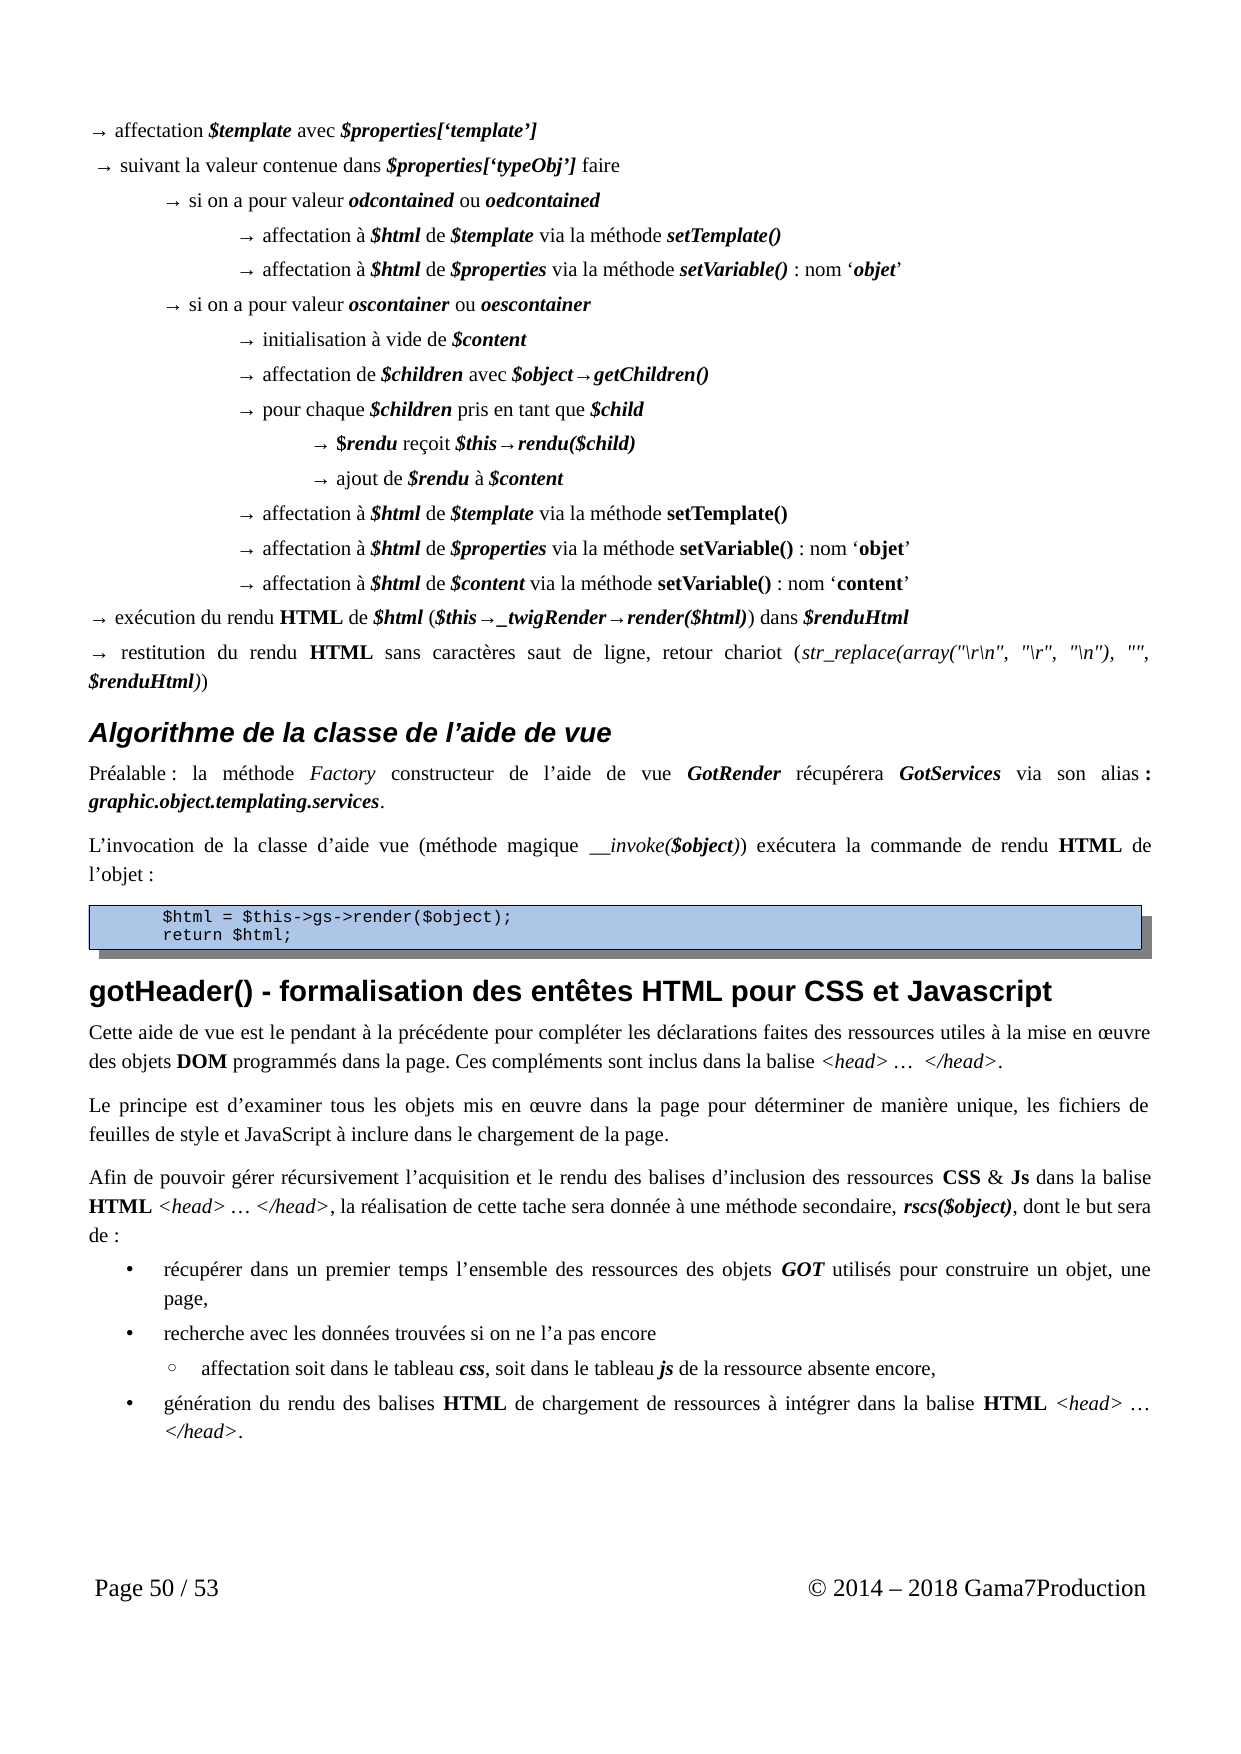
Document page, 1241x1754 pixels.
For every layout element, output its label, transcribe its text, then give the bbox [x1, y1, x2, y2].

text → ajout de $rendu à $content [88, 466, 1152, 490]
text → $rendu reçoit $this→rendu($child) [88, 431, 1152, 455]
subtitle gotHeader() - formalisation des entêtes HTML pour CSS et Javascript [88, 974, 1152, 1008]
text Préalable : la méthode Factory constructeur de l’aide de vue GotRender récupérera GotServices via son alias : graphic.object.templating.services. [88, 761, 1152, 813]
text Afin de pouvoir gérer récursivement l’acquisition et le rendu des balises d’inclusion des ressources CSS & Js dans la balise HTML <head> … </head>, la réalisation de cette tache sera donnée à une méthode secondaire, rscs($object), dont le but sera de : [88, 1165, 1152, 1247]
text → exécution du rendu HTML de $html ($this→_twigRender→render($html)) dans $renduHtml [88, 605, 1152, 629]
list génération du rendu des balises HTML de chargement de ressources à intégrer dans la balise HTML <head> … </head>. [126, 1391, 1152, 1443]
text → affectation à $html de $content via la méthode setVariable() : nom ‘content’ [88, 570, 1152, 594]
text → initialisation à vide de $content [88, 327, 1152, 351]
list affectation soit dans le tableau css, soit dans le tableau js de la ressource absente encore, [163, 1356, 1152, 1380]
list recherche avec les données trouvées si on ne l’a pas encore [126, 1321, 1152, 1345]
subtitle Algorithme de la classe de l’aide de vue [88, 716, 1152, 748]
text → affectation de $children avec $object→getChildren() [88, 362, 1152, 386]
text → si on a pour valeur oscontainer ou oescontainer [88, 292, 1152, 316]
text Cette aide de vue est le pendant à la précédente pour compléter les déclarations faites des ressources utiles à la mise en œuvre des objets DOM programmés dans la page. Ces compléments sont inclus dans la balise <head> … </head>. [88, 1020, 1152, 1073]
text → affectation $template avec $properties[‘template’] [88, 118, 1152, 142]
text → suivant la valeur contenue dans $properties[‘typeObj’] faire [88, 153, 1152, 177]
text → affectation à $html de $template via la méthode setTemplate() [88, 222, 1152, 247]
text $html = $this->gs->render($object); [90, 906, 1141, 924]
text → affectation à $html de $template via la méthode setTemplate() [88, 501, 1152, 525]
text → affectation à $html de $properties via la méthode setVariable() : nom ‘objet’ [88, 257, 1152, 281]
text return $html; [90, 924, 1141, 949]
text → si on a pour valeur odcontained ou oedcontained [88, 188, 1152, 212]
text → restitution du rendu HTML sans caractères saut de ligne, retour chariot (str_replace(array("\r\n", "\r", "\n"), "", $renduHtml)) [88, 640, 1152, 693]
list récupérer dans un premier temps l’ensemble des ressources des objets GOT utilisés pour construire un objet, une page, [126, 1257, 1152, 1310]
text Le principe est d’examiner tous les objets mis en œuvre dans la page pour déterminer de manière unique, les fichiers de feuilles de style et JavaScript à inclure dans le chargement de la page. [88, 1093, 1152, 1146]
text L’invocation de la classe d’aide vue (méthode magique __invoke($object)) exécutera la commande de rendu HTML de l’objet : [88, 833, 1152, 886]
text → pour chaque $children pris en tant que $child [88, 396, 1152, 421]
text → affectation à $html de $properties via la méthode setVariable() : nom ‘objet’ [88, 536, 1152, 560]
